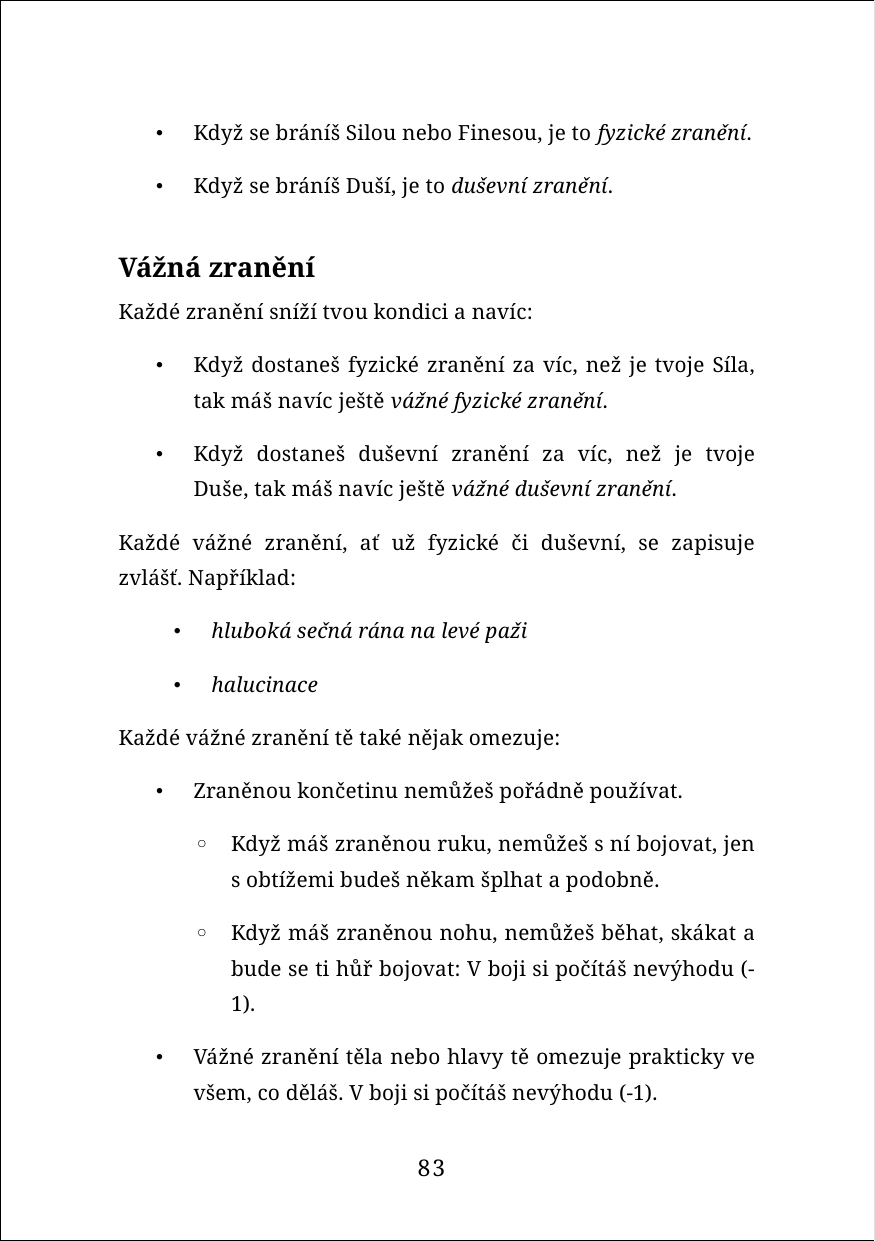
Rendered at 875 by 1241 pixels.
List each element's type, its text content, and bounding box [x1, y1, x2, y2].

list Vážné zranění těla nebo hlavy tě omezuje prakticky ve všem, co děláš. V boji si počítáš nevýhodu (-1). [156, 1042, 756, 1106]
subtitle Vážná zranění [118, 248, 756, 285]
list halucinace [173, 670, 756, 698]
text Každé vážné zranění tě také nějak omezuje: [118, 723, 756, 751]
list Když dostaneš duševní zranění za víc, než je tvoje Duše, tak máš navíc ještě vážné duševní zranění. [156, 439, 756, 503]
list Když máš zraněnou nohu, nemůžeš běhat, skákat a bude se ti hůř bojovat: V boji si počítáš nevýhodu (-1). [193, 918, 756, 1018]
list Když se bráníš Silou nebo Finesou, je to fyzické zranění. [156, 118, 756, 147]
text Každé zranění sníží tvou kondici a navíc: [118, 297, 756, 325]
list Zraněnou končetinu nemůžeš pořádně používat. [156, 776, 756, 804]
list Když máš zraněnou ruku, nemůžeš s ní bojovat, jen s obtížemi budeš někam šplhat a podobně. [193, 829, 756, 893]
text Každé vážné zranění, ať už fyzické či duševní, se zapisuje zvlášť. Například: [118, 528, 756, 592]
list Když se bráníš Duší, je to duševní zranění. [156, 171, 756, 200]
list hluboká sečná rána na levé paži [173, 616, 756, 645]
list Když dostaneš fyzické zranění za víc, než je tvoje Síla, tak máš navíc ještě vážné fyzické zranění. [156, 350, 756, 414]
